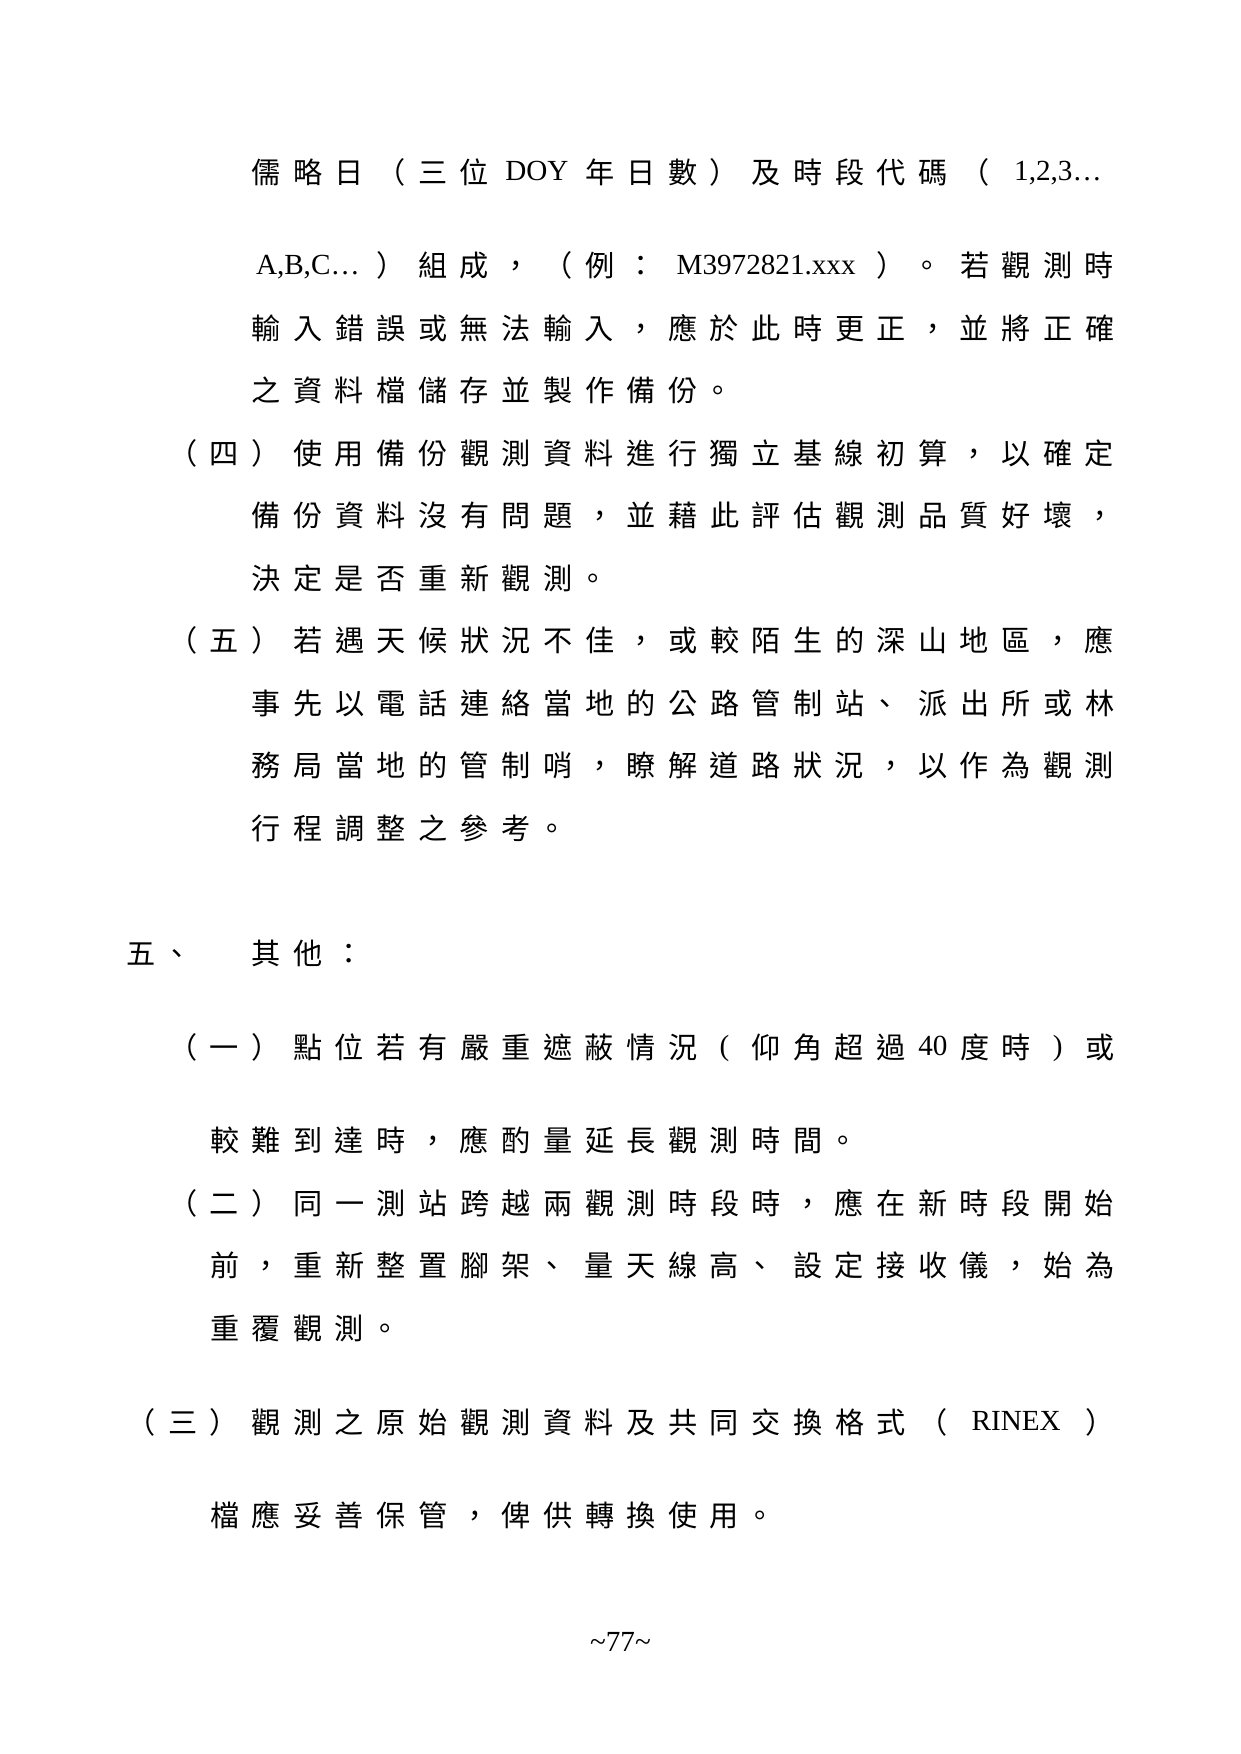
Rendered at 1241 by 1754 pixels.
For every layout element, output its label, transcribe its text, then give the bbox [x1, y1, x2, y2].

text （一）點位若有嚴重遮蔽情況(仰角超過40度時)或較難到達時，應酌量延長觀測時間。 [121, 972, 1120, 1160]
text 儒略日（三位DOY年日數）及時段代碼（1,2,3…A,B,C…）組成，（例：M3972821.xxx）。若觀測時輸入錯誤或無法輸入，應於此時更正，並將正確之資料檔儲存並製作備份。 [128, 97, 1120, 410]
text （五）若遇天候狀況不佳，或較陌生的深山地區，應事先以電話連絡當地的公路管制站、派出所或林務局當地的管制哨，瞭解道路狀況，以作為觀測行程調整之參考。 [128, 597, 1120, 847]
text （二）同一測站跨越兩觀測時段時，應在新時段開始前，重新整置腳架、量天線高、設定接收儀，始為重覆觀測。 [121, 1160, 1120, 1347]
text 五、 其他： [120, 910, 1120, 972]
text （三）觀測之原始觀測資料及共同交換格式（RINEX）檔應妥善保管，俾供轉換使用。 [120, 1347, 1120, 1535]
text （四）使用備份觀測資料進行獨立基線初算，以確定備份資料沒有問題，並藉此評估觀測品質好壞，決定是否重新觀測。 [128, 410, 1120, 597]
